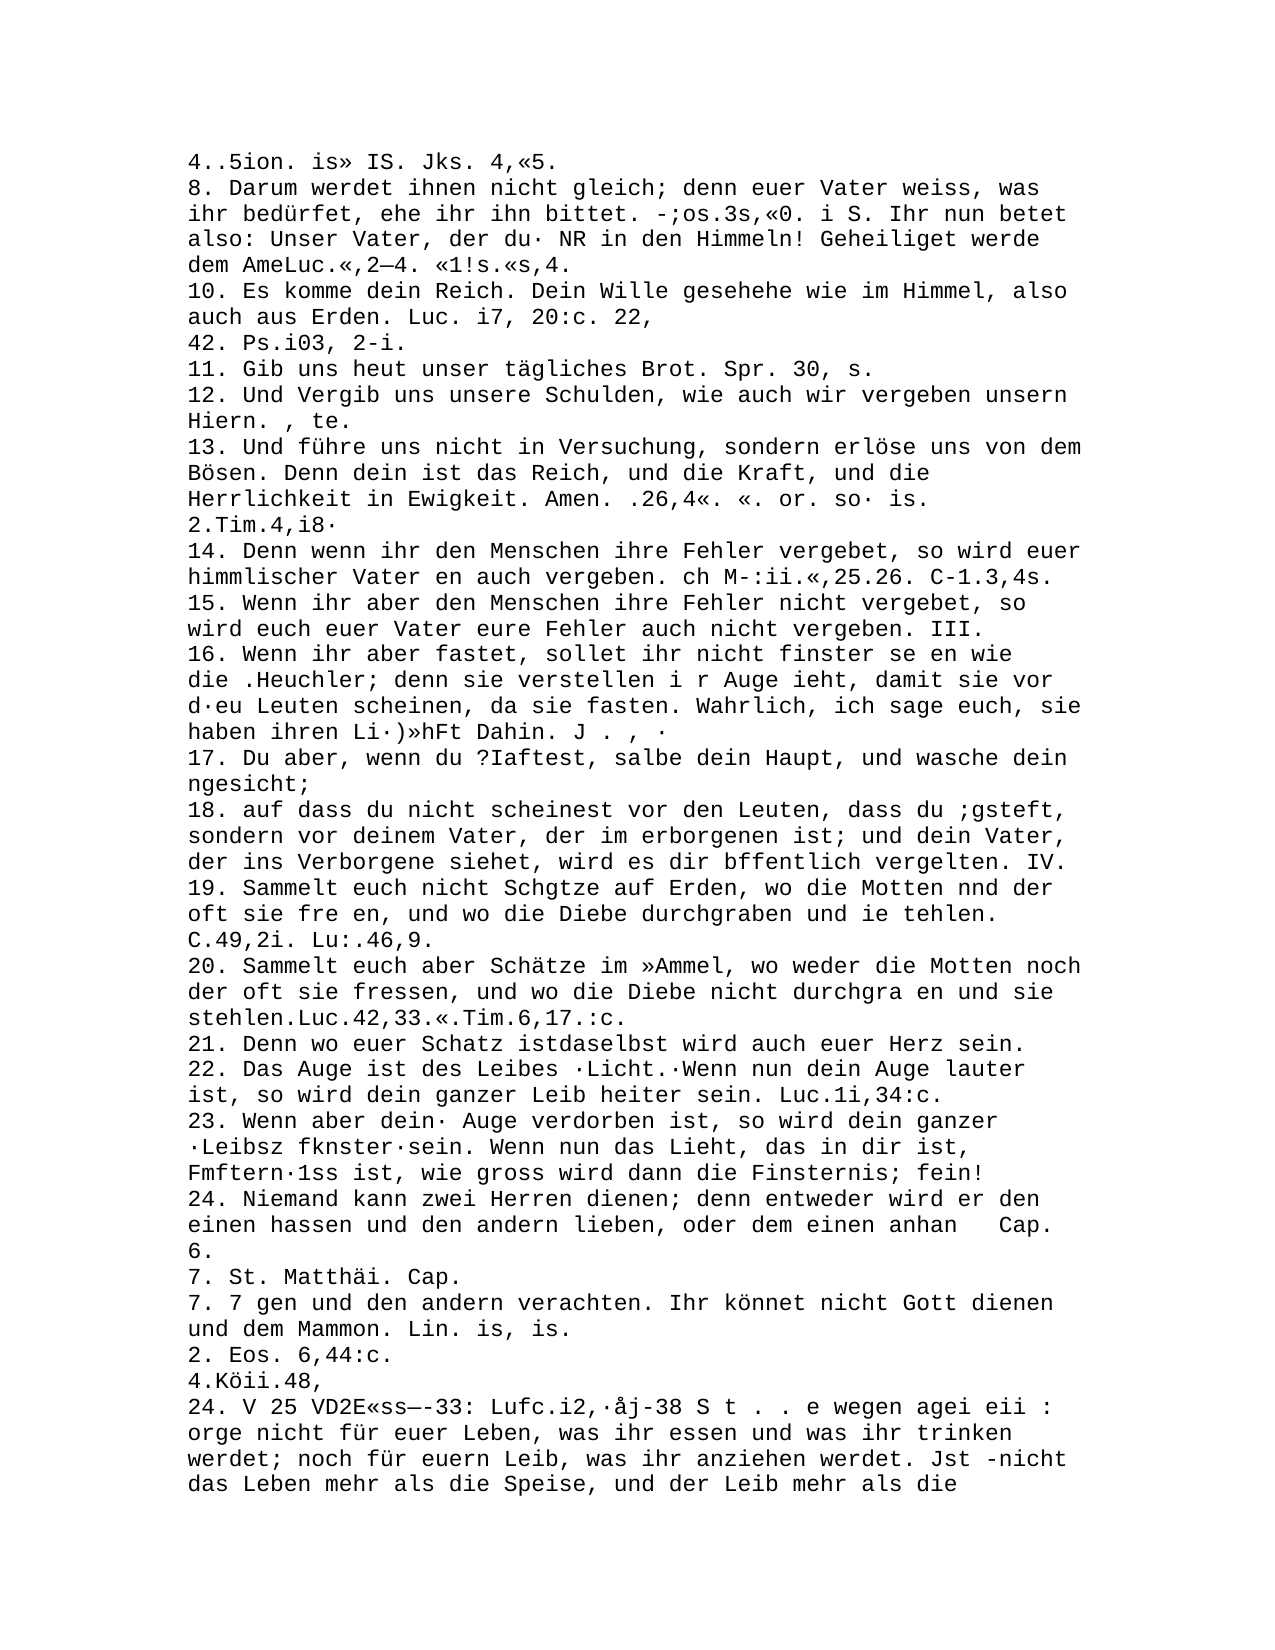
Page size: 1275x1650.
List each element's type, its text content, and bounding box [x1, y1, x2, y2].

text 20. Sammelt euch aber Schätze im »Ammel, wo weder die Motten noch der oft sie fressen, und wo die Diebe nicht durchgra en und sie stehlen.Luc.42,33.«.Tim.6,17.:c. [187, 954, 1087, 1032]
text 12. Und Vergib uns unsere Schulden, wie auch wir vergeben unsern Hiern. , te. [187, 383, 1087, 435]
text 16. Wenn ihr aber fastet, sollet ihr nicht finster se en wie die .Heuchler; denn sie verstellen i r Auge ieht, damit sie vor d·eu Leuten scheinen, da sie fasten. Wahrlich, ich sage euch, sie haben ihren Li·)»hFt Dahin. J . , · [187, 643, 1087, 747]
text 24. V 25 VD2E«ss—-33: Lufc.i2,·åj-38 S t . . e wegen agei eii : orge nicht für euer Leben, was ihr essen und was ihr trinken werdet; noch für euern Leib, was ihr anziehen werdet. Jst -nicht das Leben mehr als die Speise, und der Leib mehr als die [187, 1395, 1087, 1499]
text 24. Niemand kann zwei Herren dienen; denn entweder wird er den einen hassen und den andern lieben, oder dem einen anhan Cap. [187, 1187, 1087, 1239]
text 2.Tim.4,i8· [187, 513, 1087, 539]
text 10. Es komme dein Reich. Dein Wille gesehehe wie im Himmel, also auch aus Erden. Luc. i7, 20:c. 22, [187, 280, 1087, 332]
text 6. [187, 1239, 1087, 1265]
text 4.Köii.48, [187, 1369, 1087, 1395]
text 4..5ion. is» IS. Jks. 4,«5. [187, 150, 1087, 176]
text 42. Ps.i03, 2-i. [187, 332, 1087, 357]
text 22. Das Auge ist des Leibes ·Licht.·Wenn nun dein Auge lauter ist, so wird dein ganzer Leib heiter sein. Luc.1i,34:c. [187, 1058, 1087, 1110]
text 21. Denn wo euer Schatz istdaselbst wird auch euer Herz sein. [187, 1032, 1087, 1058]
text 7. St. Matthäi. Cap. [187, 1265, 1087, 1291]
text 14. Denn wenn ihr den Menschen ihre Fehler vergebet, so wird euer himmlischer Vater en auch vergeben. ch M-:ii.«,25.26. C-1.3,4s. [187, 539, 1087, 591]
text 13. Und führe uns nicht in Versuchung, sondern erlöse uns von dem Bösen. Denn dein ist das Reich, und die Kraft, und die Herrlichkeit in Ewigkeit. Amen. .26,4«. «. or. so· is. [187, 435, 1087, 513]
text 2. Eos. 6,44:c. [187, 1343, 1087, 1369]
text 18. auf dass du nicht scheinest vor den Leuten, dass du ;gsteft, sondern vor deinem Vater, der im erborgenen ist; und dein Vater, der ins Verborgene siehet, wird es dir bffentlich vergelten. IV. [187, 798, 1087, 876]
text 11. Gib uns heut unser tägliches Brot. Spr. 30, s. [187, 357, 1087, 383]
text 17. Du aber, wenn du ?Iaftest, salbe dein Haupt, und wasche dein ngesicht; [187, 747, 1087, 798]
text 23. Wenn aber dein· Auge verdorben ist, so wird dein ganzer ·Leibsz fknster·sein. Wenn nun das Lieht, das in dir ist, Fmftern·1ss ist, wie gross wird dann die Finsternis; fein! [187, 1110, 1087, 1187]
text 7. 7 gen und den andern verachten. Ihr könnet nicht Gott dienen und dem Mammon. Lin. is, is. [187, 1291, 1087, 1343]
text 15. Wenn ihr aber den Menschen ihre Fehler nicht vergebet, so wird euch euer Vater eure Fehler auch nicht vergeben. III. [187, 591, 1087, 643]
text 8. Darum werdet ihnen nicht gleich; denn euer Vater weiss, was ihr bedürfet, ehe ihr ihn bittet. -;os.3s,«0. i S. Ihr nun betet also: Unser Vater, der du· NR in den Himmeln! Geheiliget werde dem AmeLuc.«,2—4. «1!s.«s,4. [187, 176, 1087, 280]
text 19. Sammelt euch nicht Schgtze auf Erden, wo die Motten nnd der oft sie fre en, und wo die Diebe durchgraben und ie tehlen. C.49,2i. Lu:.46,9. [187, 876, 1087, 954]
